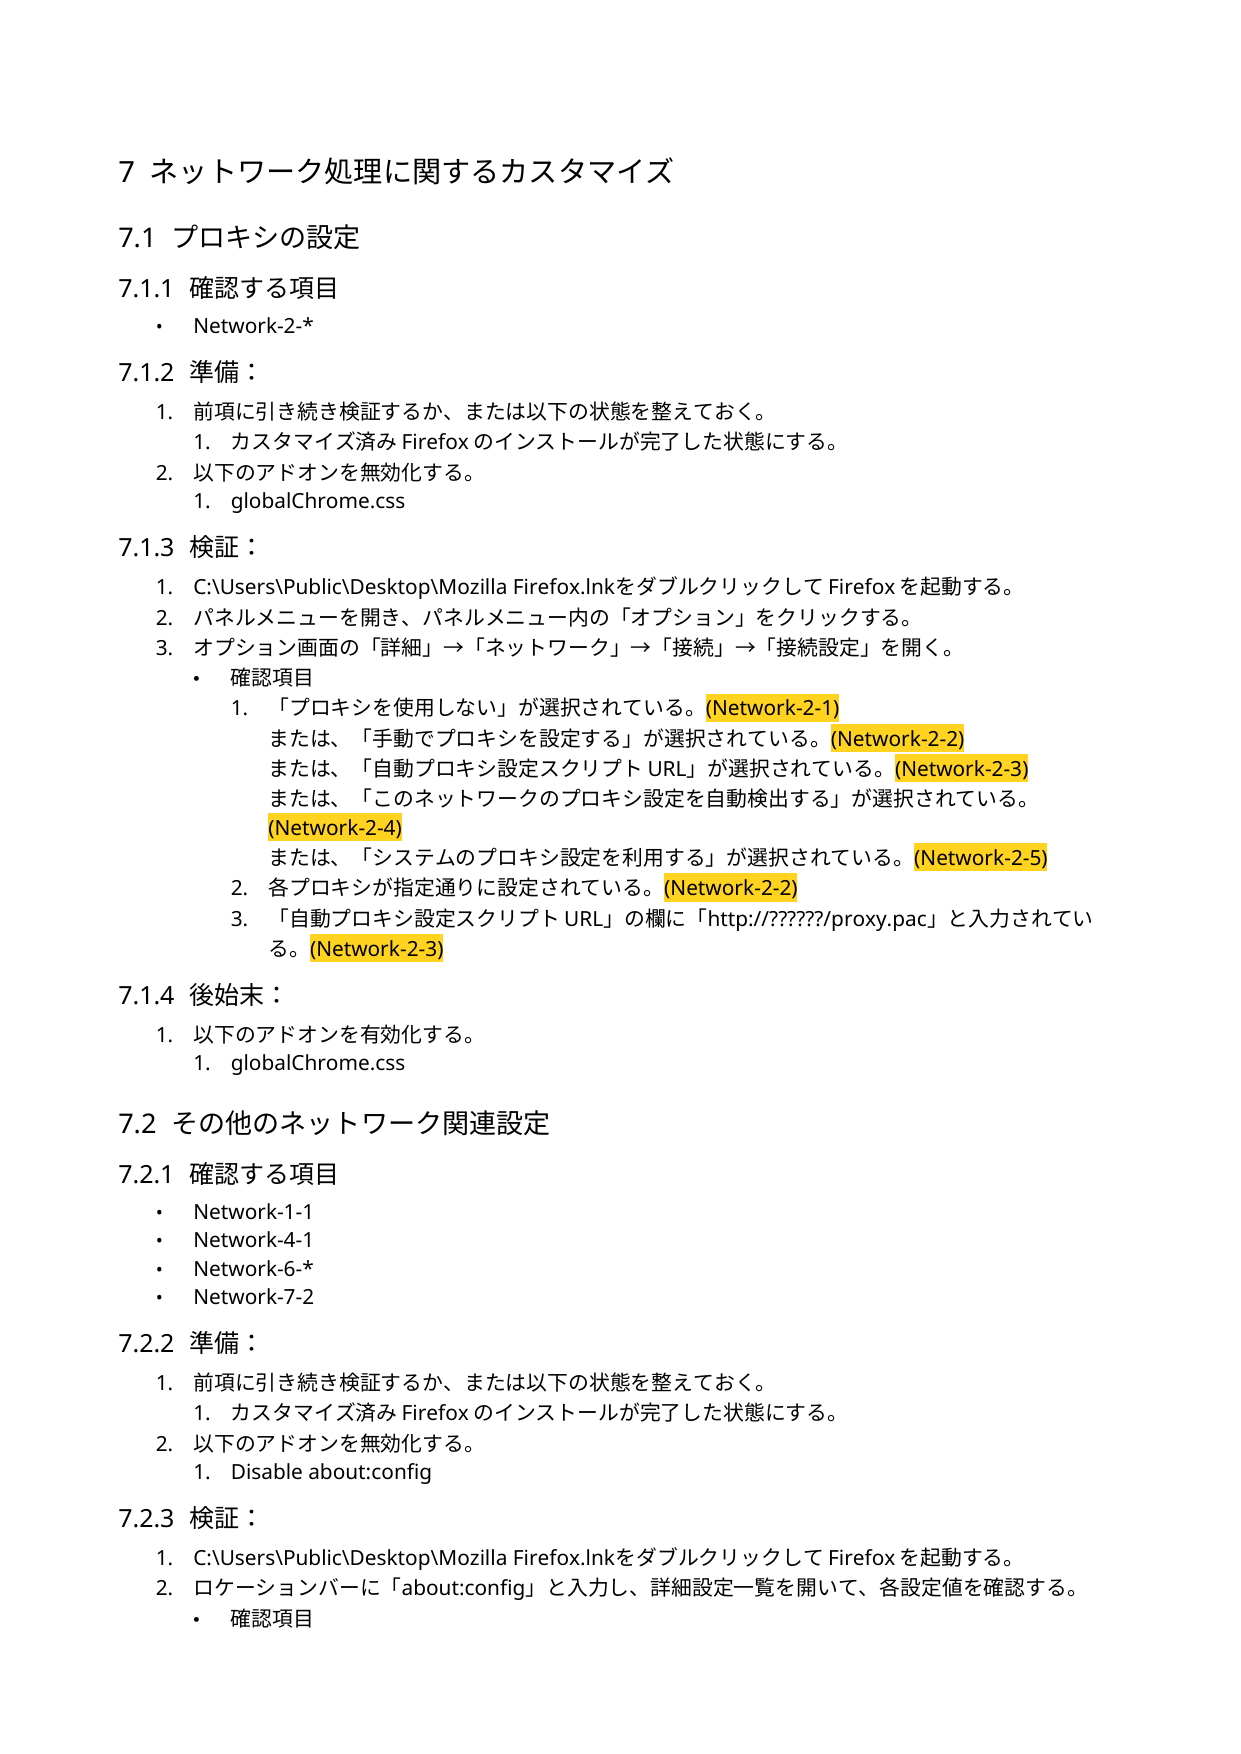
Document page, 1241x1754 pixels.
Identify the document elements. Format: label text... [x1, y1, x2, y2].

list Disable about:config [193, 1457, 1122, 1486]
list Network-4-1 [156, 1225, 1122, 1254]
list ロケーションバーに「about:config」と入力し、詳細設定一覧を開いて、各設定値を確認する。 [156, 1572, 1122, 1602]
list カスタマイズ済みFirefoxのインストールが完了した状態にする。 [193, 1397, 1122, 1427]
list パネルメニューを開き、パネルメニュー内の「オプション」をクリックする。 [156, 601, 1122, 631]
list 「プロキシを使用しない」が選択されている。(Network-2-1) または、「手動でプロキシを設定する」が選択されている。(Network-2-2) または、「自動プロキシ設定スクリプトURL」が選択されている。(Network-2-3) または、「このネットワークのプロキシ設定を自動検出する」が選択されている。(Network-2-4) または、「システムのプロキシ設定を利用する」が選択されている。(Network-2-5) [231, 692, 1122, 871]
list C:\Users\Public\Desktop\Mozilla Firefox.lnkをダブルクリックしてFirefoxを起動する。 [156, 1541, 1122, 1572]
subtitle その他のネットワーク関連設定 [118, 1102, 1122, 1141]
list オプション画面の「詳細」→「ネットワーク」→「接続」→「接続設定」を開く。 [156, 631, 1122, 661]
list 前項に引き続き検証するか、または以下の状態を整えておく。 [156, 1366, 1122, 1397]
subtitle 準備： [118, 353, 1122, 389]
subtitle 確認する項目 [118, 1154, 1122, 1190]
list Network-1-1 [156, 1197, 1122, 1225]
list Network-7-2 [156, 1282, 1122, 1311]
subtitle 準備： [118, 1323, 1122, 1360]
list 以下のアドオンを有効化する。 [156, 1018, 1122, 1048]
list カスタマイズ済みFirefoxのインストールが完了した状態にする。 [193, 426, 1122, 456]
list globalChrome.css [193, 486, 1122, 515]
list Network-2-* [156, 311, 1122, 339]
subtitle 検証： [118, 528, 1122, 564]
list 以下のアドオンを無効化する。 [156, 1427, 1122, 1457]
list 確認項目 [193, 661, 1122, 692]
list 「自動プロキシ設定スクリプトURL」の欄に「http://??????/proxy.pac」と入力されている。(Network-2-3) [231, 902, 1122, 962]
list Network-6-* [156, 1254, 1122, 1282]
subtitle プロキシの設定 [118, 216, 1122, 255]
list 以下のアドオンを無効化する。 [156, 456, 1122, 486]
list C:\Users\Public\Desktop\Mozilla Firefox.lnkをダブルクリックしてFirefoxを起動する。 [156, 570, 1122, 601]
subtitle 検証： [118, 1499, 1122, 1535]
list 前項に引き続き検証するか、または以下の状態を整えておく。 [156, 395, 1122, 426]
list 各プロキシが指定通りに設定されている。(Network-2-2) [231, 871, 1122, 902]
list globalChrome.css [193, 1048, 1122, 1077]
subtitle 確認する項目 [118, 268, 1122, 305]
subtitle 後始末： [118, 975, 1122, 1012]
subtitle ネットワーク処理に関するカスタマイズ [118, 149, 1122, 191]
list 確認項目 [193, 1602, 1122, 1632]
